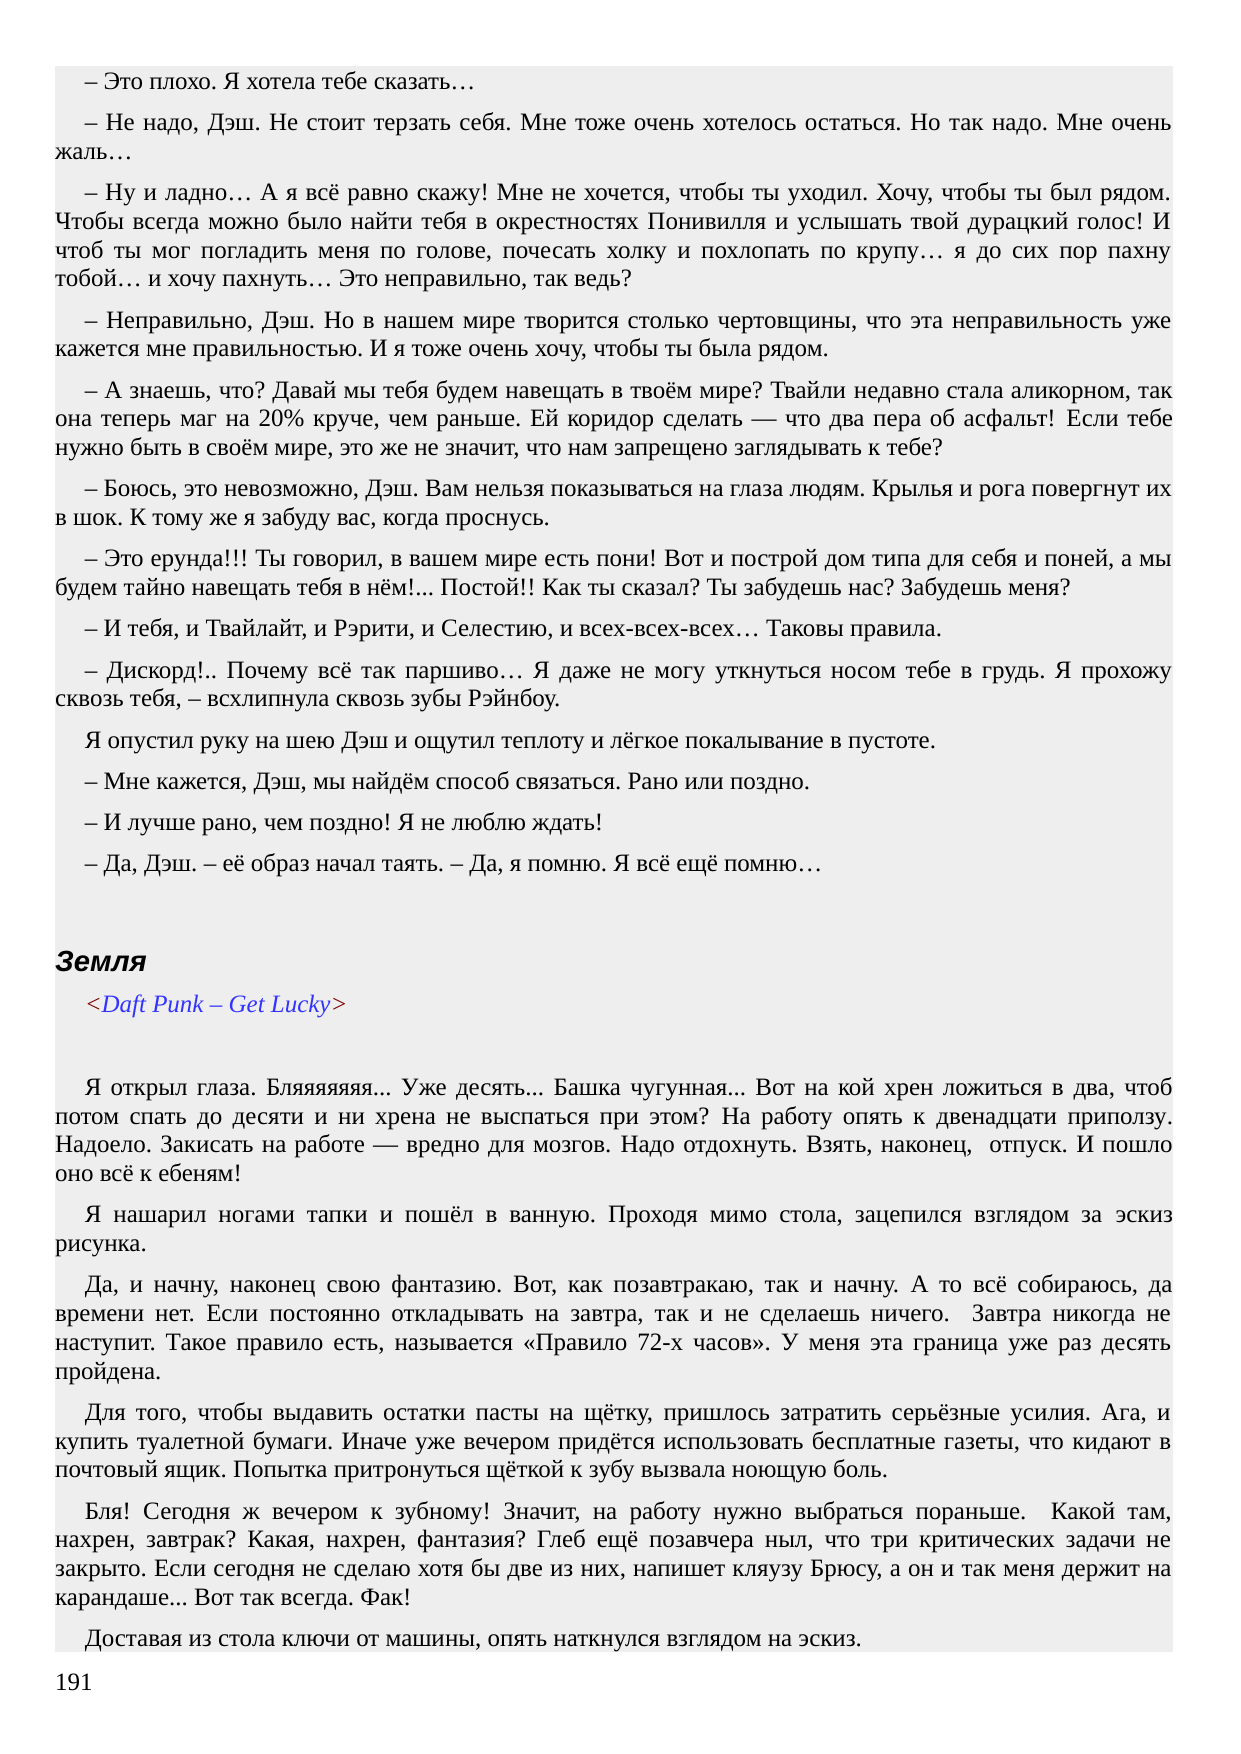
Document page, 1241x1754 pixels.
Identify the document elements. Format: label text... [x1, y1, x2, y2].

text – И тебя, и Твайлайт, и Рэрити, и Селестию, и всех-всех-всех… Таковы правила. [55, 613, 1173, 642]
text – Это ерунда!!! Ты говорил, в вашем мире есть пони! Вот и построй дом типа для себя и поней, а мы будем тайно навещать тебя в нём!... Постой!! Как ты сказал? Ты забудешь нас? Забудешь меня? [55, 543, 1173, 601]
text – Мне кажется, Дэш, мы найдём способ связаться. Рано или поздно. [55, 766, 1173, 795]
text – Ну и ладно… А я всё равно скажу! Мне не хочется, чтобы ты уходил. Хочу, чтобы ты был рядом. Чтобы всегда можно было найти тебя в окрестностях Понивилля и услышать твой дурацкий голос! И чтоб ты мог погладить меня по голове, почесать холку и похлопать по крупу… я до сих пор пахну тобой… и хочу пахнуть… Это неправильно, так ведь? [55, 177, 1173, 292]
text Я опустил руку на шею Дэш и ощутил теплоту и лёгкое покалывание в пустоте. [55, 725, 1173, 753]
text Доставая из стола ключи от машины, опять наткнулся взглядом на эскиз. [55, 1623, 1173, 1652]
text – Неправильно, Дэш. Но в нашем мире творится столько чертовщины, что эта неправильность уже кажется мне правильностью. И я тоже очень хочу, чтобы ты была рядом. [55, 305, 1173, 362]
subtitle Земля [55, 943, 1173, 977]
text – А знаешь, что? Давай мы тебя будем навещать в твоём мире? Твайли недавно стала аликорном, так она теперь маг на 20% круче, чем раньше. Ей коридор сделать — что два пера об асфальт! Если тебе нужно быть в своём мире, это же не значит, что нам запрещено заглядывать к тебе? [55, 375, 1173, 461]
text Я нашарил ногами тапки и пошёл в ванную. Проходя мимо стола, зацепился взглядом за эскиз рисунка. [55, 1199, 1173, 1257]
text – Не надо, Дэш. Не стоит терзать себя. Мне тоже очень хотелось остаться. Но так надо. Мне очень жаль… [55, 107, 1173, 165]
text – Да, Дэш. – её образ начал таять. – Да, я помню. Я всё ещё помню… [55, 848, 1173, 877]
text – Дискорд!.. Почему всё так паршиво… Я даже не могу уткнуться носом тебе в грудь. Я прохожу сквозь тебя, – всхлипнула сквозь зубы Рэйнбоу. [55, 655, 1173, 712]
text Бля! Сегодня ж вечером к зубному! Значит, на работу нужно выбраться пораньше. Какой там, нахрен, завтрак? Какая, нахрен, фантазия? Глеб ещё позавчера ныл, что три критических задачи не закрыто. Если сегодня не сделаю хотя бы две из них, напишет кляузу Брюсу, а он и так меня держит на карандаше... Вот так всегда. Фак! [55, 1496, 1173, 1611]
text – Это плохо. Я хотела тебе сказать… [55, 66, 1173, 95]
text Да, и начну, наконец свою фантазию. Вот, как позавтракаю, так и начну. А то всё собираюсь, да времени нет. Если постоянно откладывать на завтра, так и не сделаешь ничего. Завтра никогда не наступит. Такое правило есть, называется «Правило 72-х часов». У меня эта граница уже раз десять пройдена. [55, 1269, 1173, 1384]
text – И лучше рано, чем поздно! Я не люблю ждать! [55, 807, 1173, 836]
text Для того, чтобы выдавить остатки пасты на щётку, пришлось затратить серьёзные усилия. Ага, и купить туалетной бумаги. Иначе уже вечером придётся использовать бесплатные газеты, что кидают в почтовый ящик. Попытка притронуться щёткой к зубу вызвала ноющую боль. [55, 1397, 1173, 1483]
text – Боюсь, это невозможно, Дэш. Вам нельзя показываться на глаза людям. Крылья и рога повергнут их в шок. К тому же я забуду вас, когда проснусь. [55, 473, 1173, 531]
text Я открыл глаза. Бляяяяяяя... Уже десять... Башка чугунная... Вот на кой хрен ложиться в два, чтоб потом спать до десяти и ни хрена не выспаться при этом? На работу опять к двенадцати приползу. Надоело. Закисать на работе — вредно для мозгов. Надо отдохнуть. Взять, наконец, отпуск. И пошло оно всё к ебеням! [55, 1072, 1173, 1187]
text <Daft Punk – Get Lucky> [55, 989, 1173, 1018]
